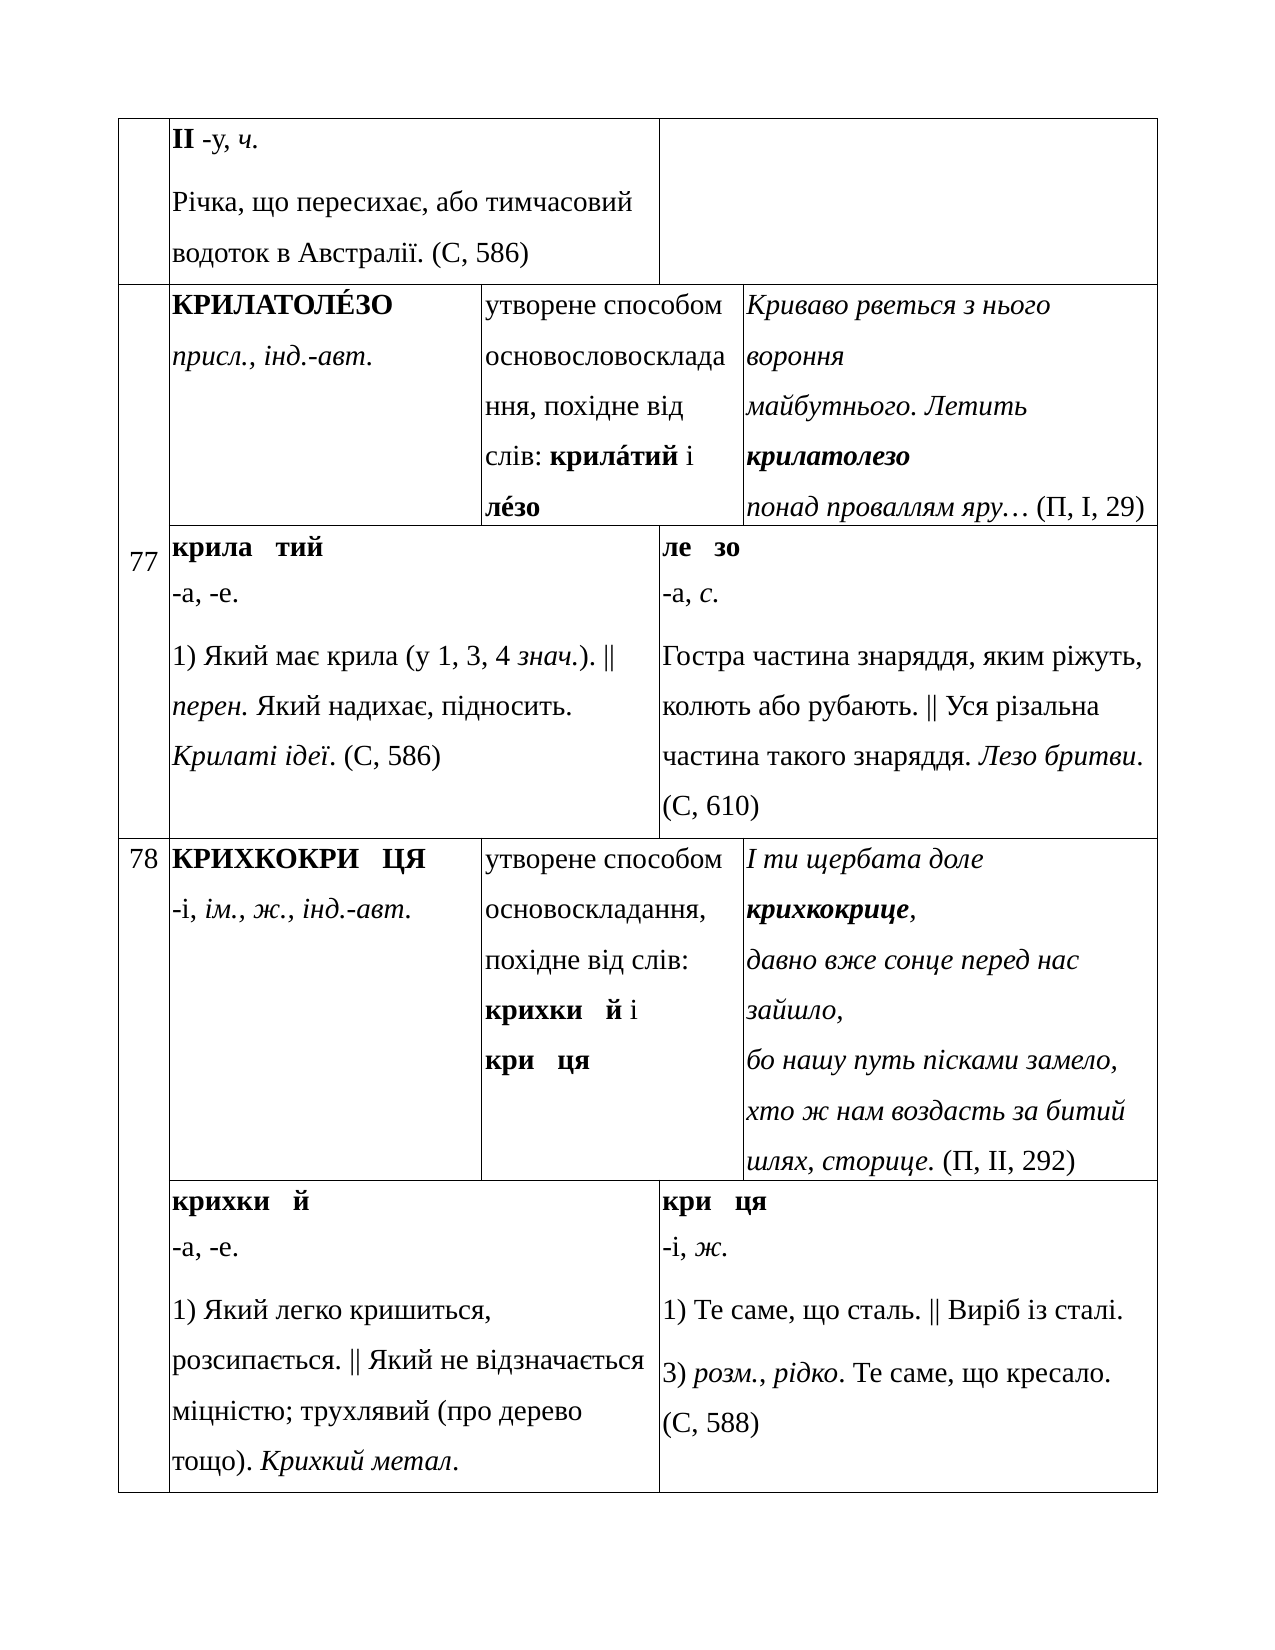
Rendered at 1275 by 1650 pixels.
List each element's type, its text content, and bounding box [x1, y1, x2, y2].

table_cell Крилатолéзо присл., інд.-авт. [170, 285, 481, 525]
table_cell Крихкокриця -і, ім., ж., інд.-авт. [170, 839, 481, 1179]
table_cell крилатий -а, -е. 1) Який має крила (у 1, 3, 4 знач.). || перен. Який надихає, підносить. Крилаті ідеї. (С, 586) [170, 526, 659, 838]
table_cell криця -і, ж. 1) Те саме, що сталь. || Виріб із сталі. 3) розм., рідко. Те саме, що кресало. (С, 588) [660, 1181, 1157, 1492]
table_cell утворене способом основословоскладання, похідне від слів: крилáтий і лéзо [482, 285, 743, 525]
table_cell 78 [119, 839, 169, 1492]
table_cell Криваво рветься з нього вороння майбутнього. Летить крилатолезо понад проваллям яру… (П, І, 29) [744, 285, 1157, 525]
table_cell 77 [119, 285, 169, 838]
table_cell І ти щербата доле крихкокрице, давно вже сонце перед нас зайшло, бо нашу путь пісками замело, хто ж нам воздасть за битий шлях, сторице. (П, ІІ, 292) [744, 839, 1157, 1179]
table_cell II -у, ч. Річка, що пересихає, або тимчасовий водоток в Австралії. (С, 586) [170, 119, 659, 284]
table_cell крихкий -а, -е. 1) Який легко кришиться, розсипається. || Який не відзначається міцністю; трухлявий (про дерево тощо). Крихкий метал. [170, 1181, 659, 1492]
table_cell [119, 119, 169, 284]
table_cell лезо -а, с. Гостра частина знаряддя, яким ріжуть, колють або рубають. || Уся різальна частина такого знаряддя. Лезо бритви. (С, 610) [660, 526, 1157, 838]
table_cell [660, 119, 1157, 284]
table_cell утворене способом основоскладання, похідне від слів: крихкий і криця [482, 839, 743, 1179]
